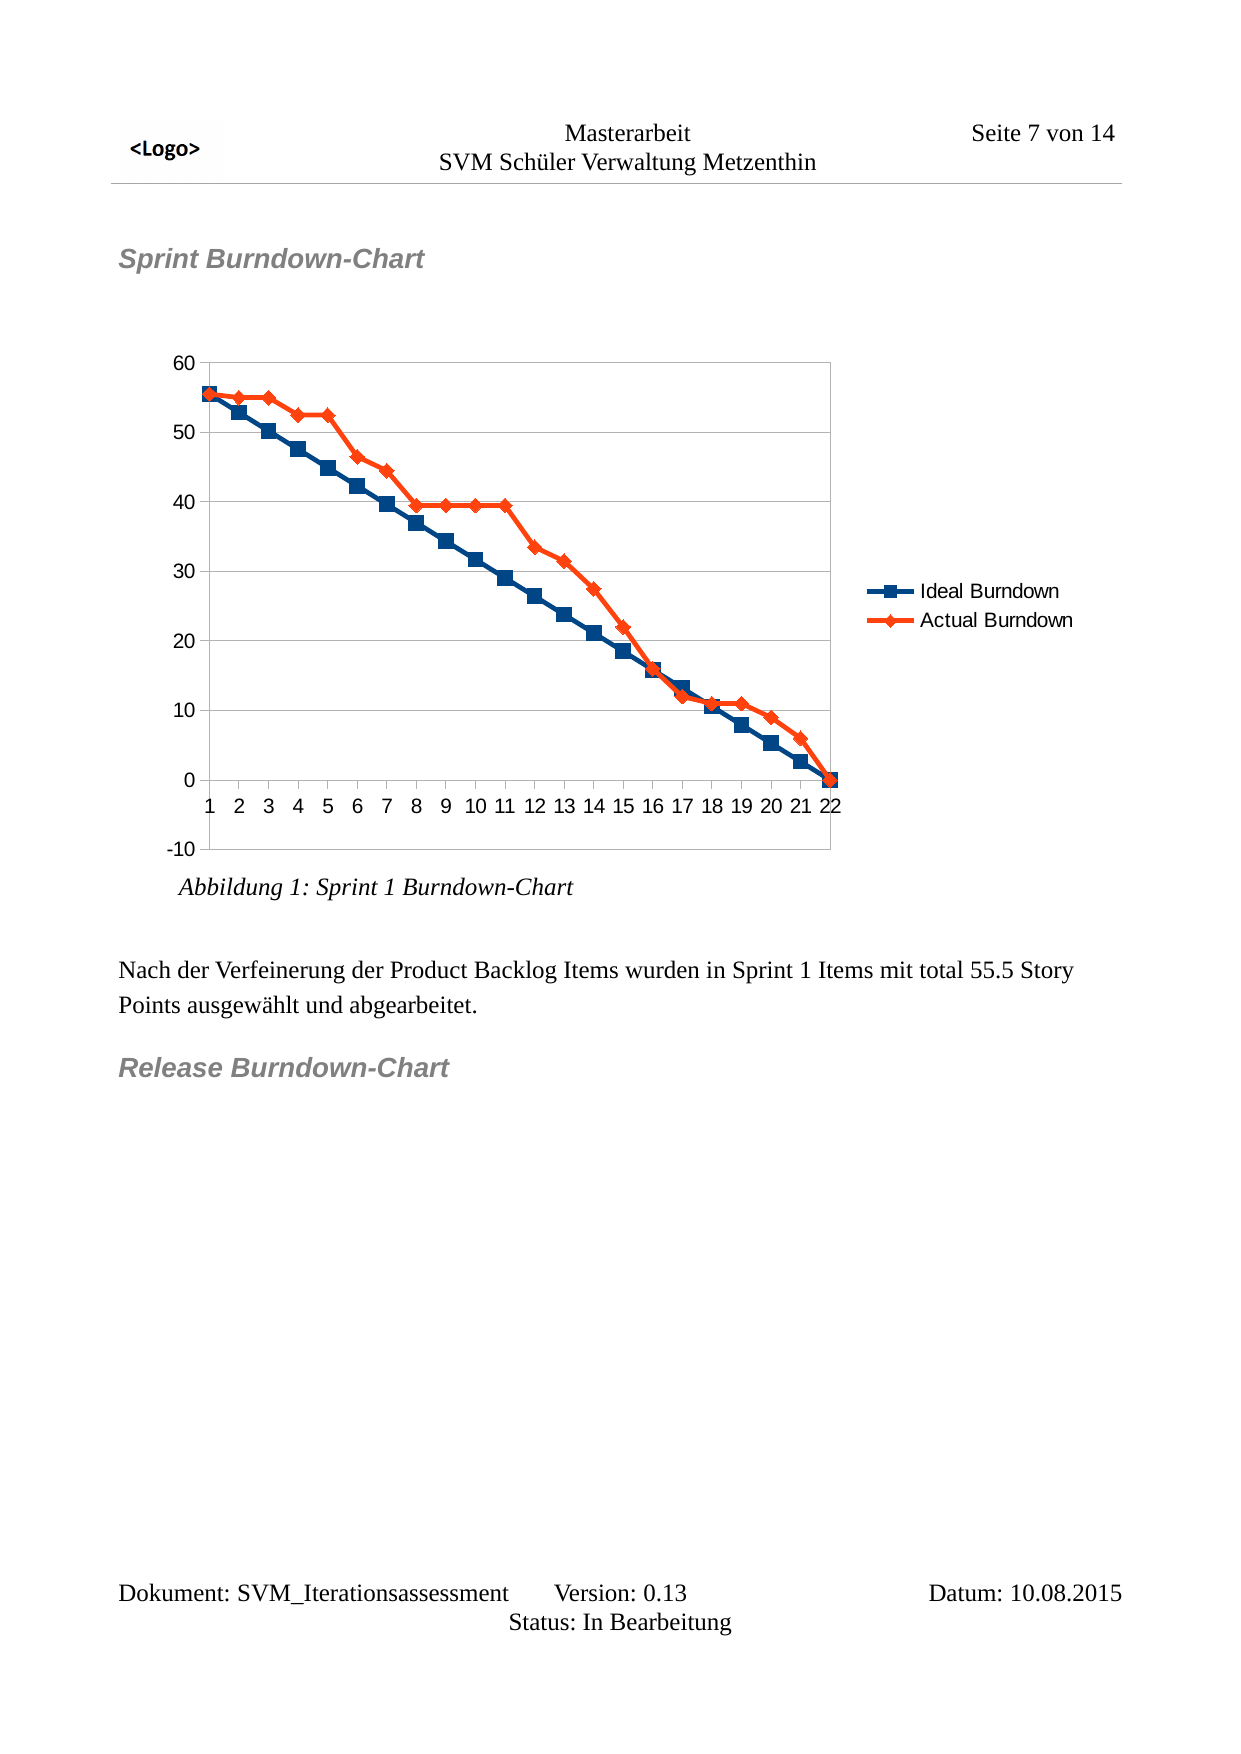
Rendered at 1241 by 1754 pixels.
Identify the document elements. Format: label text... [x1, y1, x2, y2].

subtitle Release Burndown-Chart [118, 1052, 1122, 1083]
picture [118, 118, 224, 183]
subtitle Sprint Burndown-Chart [118, 242, 1122, 274]
text Nach der Verfeinerung der Product Backlog Items wurden in Sprint 1 Items mit total 55.5 Story Points ausgewählt und abgearbeitet. [118, 956, 1122, 1019]
text Abbildung 1: Sprint 1 Burndown-Chart [179, 872, 1062, 901]
